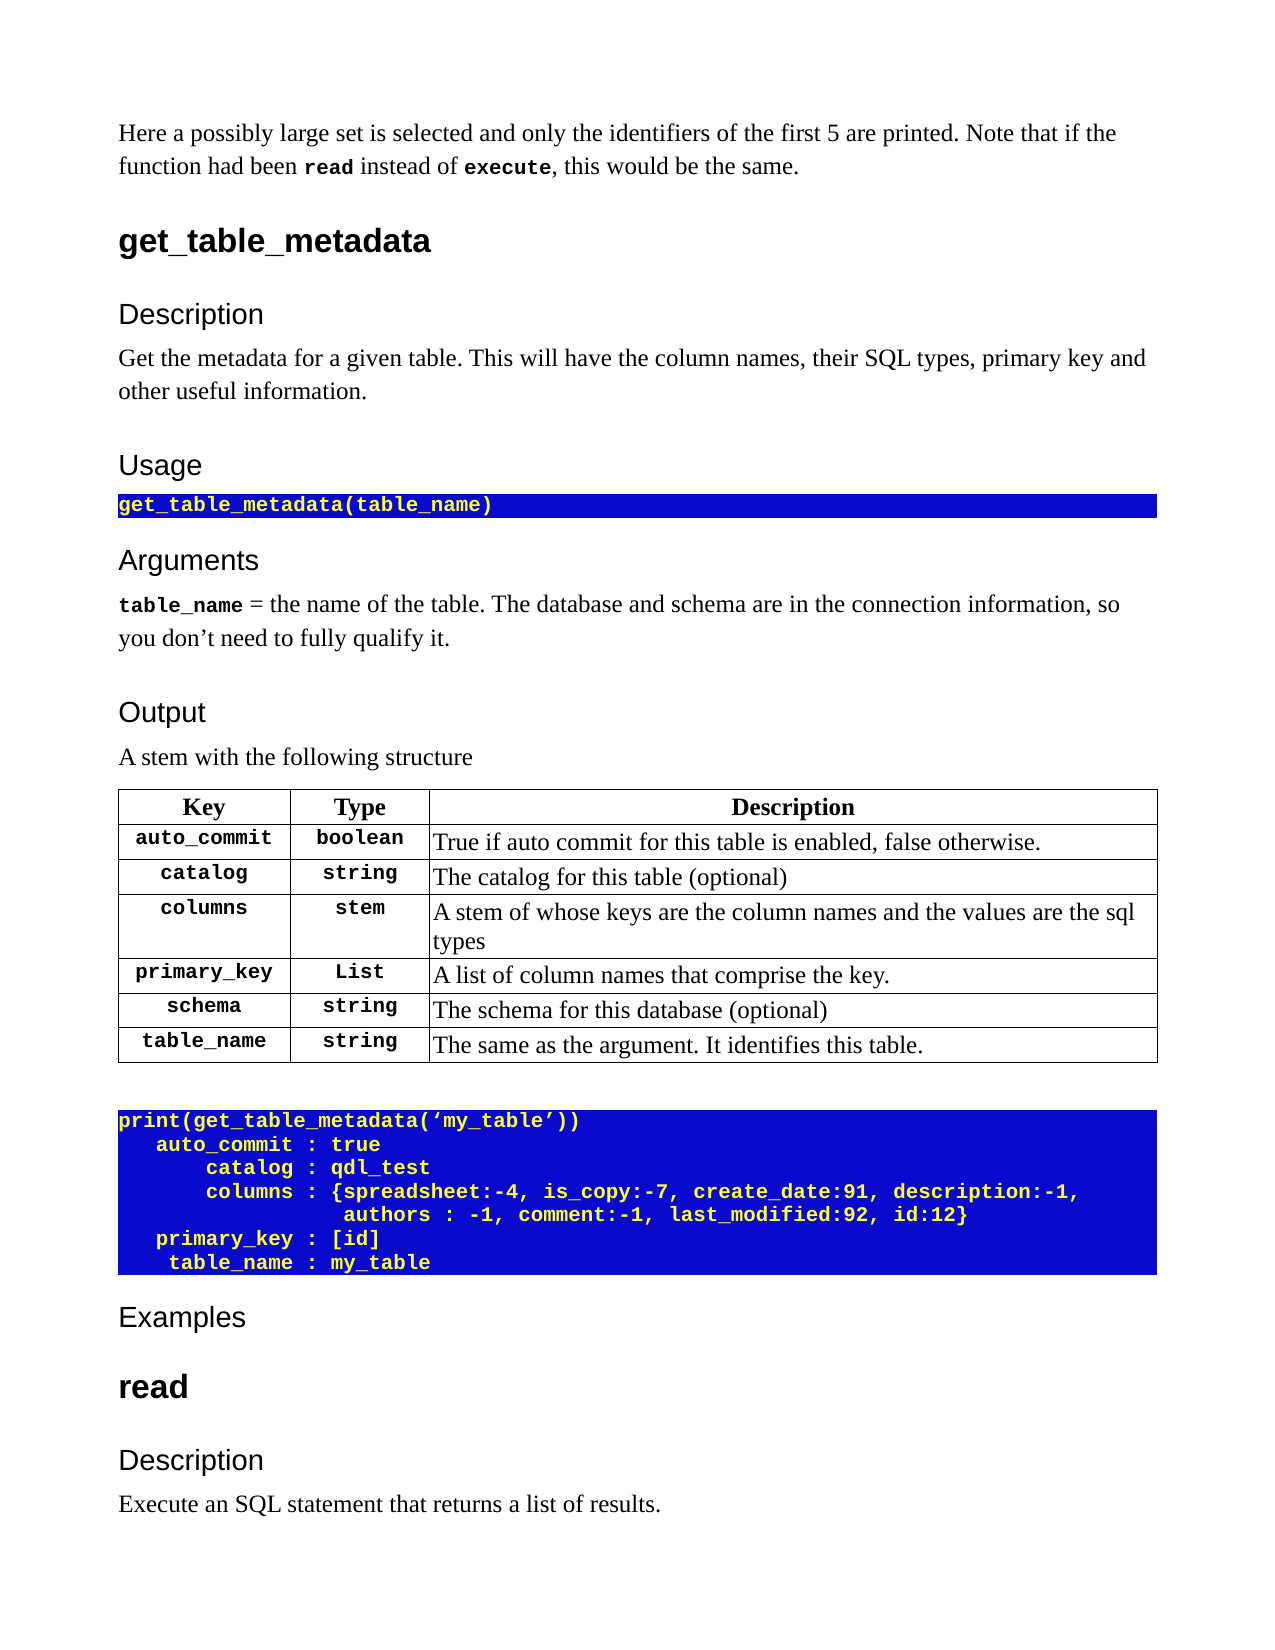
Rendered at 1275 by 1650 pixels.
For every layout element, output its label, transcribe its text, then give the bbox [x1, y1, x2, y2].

table_cell string [291, 994, 429, 1027]
subtitle read [118, 1367, 1157, 1406]
table_cell stem [291, 895, 429, 957]
subtitle get_table_metadata [118, 221, 1157, 259]
text table_name = the name of the table. The database and schema are in the connection information, so you don’t need to fully qualify it. [118, 589, 1157, 652]
text authors : -1, comment:-1, last_modified:92, id:12} [118, 1204, 1157, 1228]
table_cell boolean [291, 825, 429, 859]
subtitle Examples [118, 1300, 1157, 1334]
text print(get_table_metadata(‘my_table’)) [118, 1110, 1157, 1133]
table_cell primary_key [119, 959, 290, 992]
subtitle Usage [118, 448, 1157, 482]
subtitle Description [118, 1443, 1157, 1477]
subtitle Output [118, 696, 1157, 729]
text table_name : my_table [118, 1252, 1157, 1275]
text Execute an SQL statement that returns a list of results. [118, 1489, 1157, 1518]
table_cell catalog [119, 860, 290, 894]
text A stem with the following structure [118, 742, 1157, 770]
text Here a possibly large set is selected and only the identifiers of the first 5 are printed. Note that if the function had been read instead of execute, this would be the same. [118, 118, 1157, 181]
table_header Description [430, 790, 1157, 824]
text catalog : qdl_test [118, 1157, 1157, 1181]
text Get the metadata for a given table. This will have the column names, their SQL types, primary key and other useful information. [118, 343, 1157, 404]
text auto_commit : true [118, 1133, 1157, 1157]
text get_table_metadata(table_name) [118, 494, 1157, 518]
table_cell True if auto commit for this table is enabled, false otherwise. [430, 825, 1157, 859]
table_cell auto_commit [119, 825, 290, 859]
table_cell schema [119, 994, 290, 1027]
table_header Key [119, 790, 290, 824]
subtitle Arguments [118, 543, 1157, 577]
table_cell table_name [119, 1028, 290, 1062]
table_header Type [291, 790, 429, 824]
table_cell A stem of whose keys are the column names and the values are the sql types [430, 895, 1157, 957]
table_cell A list of column names that comprise the key. [430, 959, 1157, 992]
text columns : {spreadsheet:-4, is_copy:-7, create_date:91, description:-1, [118, 1181, 1157, 1204]
table_cell The same as the argument. It identifies this table. [430, 1028, 1157, 1062]
table_cell string [291, 1028, 429, 1062]
table_cell string [291, 860, 429, 894]
table_cell columns [119, 895, 290, 957]
text primary_key : [id] [118, 1228, 1157, 1252]
table_cell The schema for this database (optional) [430, 994, 1157, 1027]
table_cell The catalog for this table (optional) [430, 860, 1157, 894]
table_cell List [291, 959, 429, 992]
subtitle Description [118, 297, 1157, 330]
